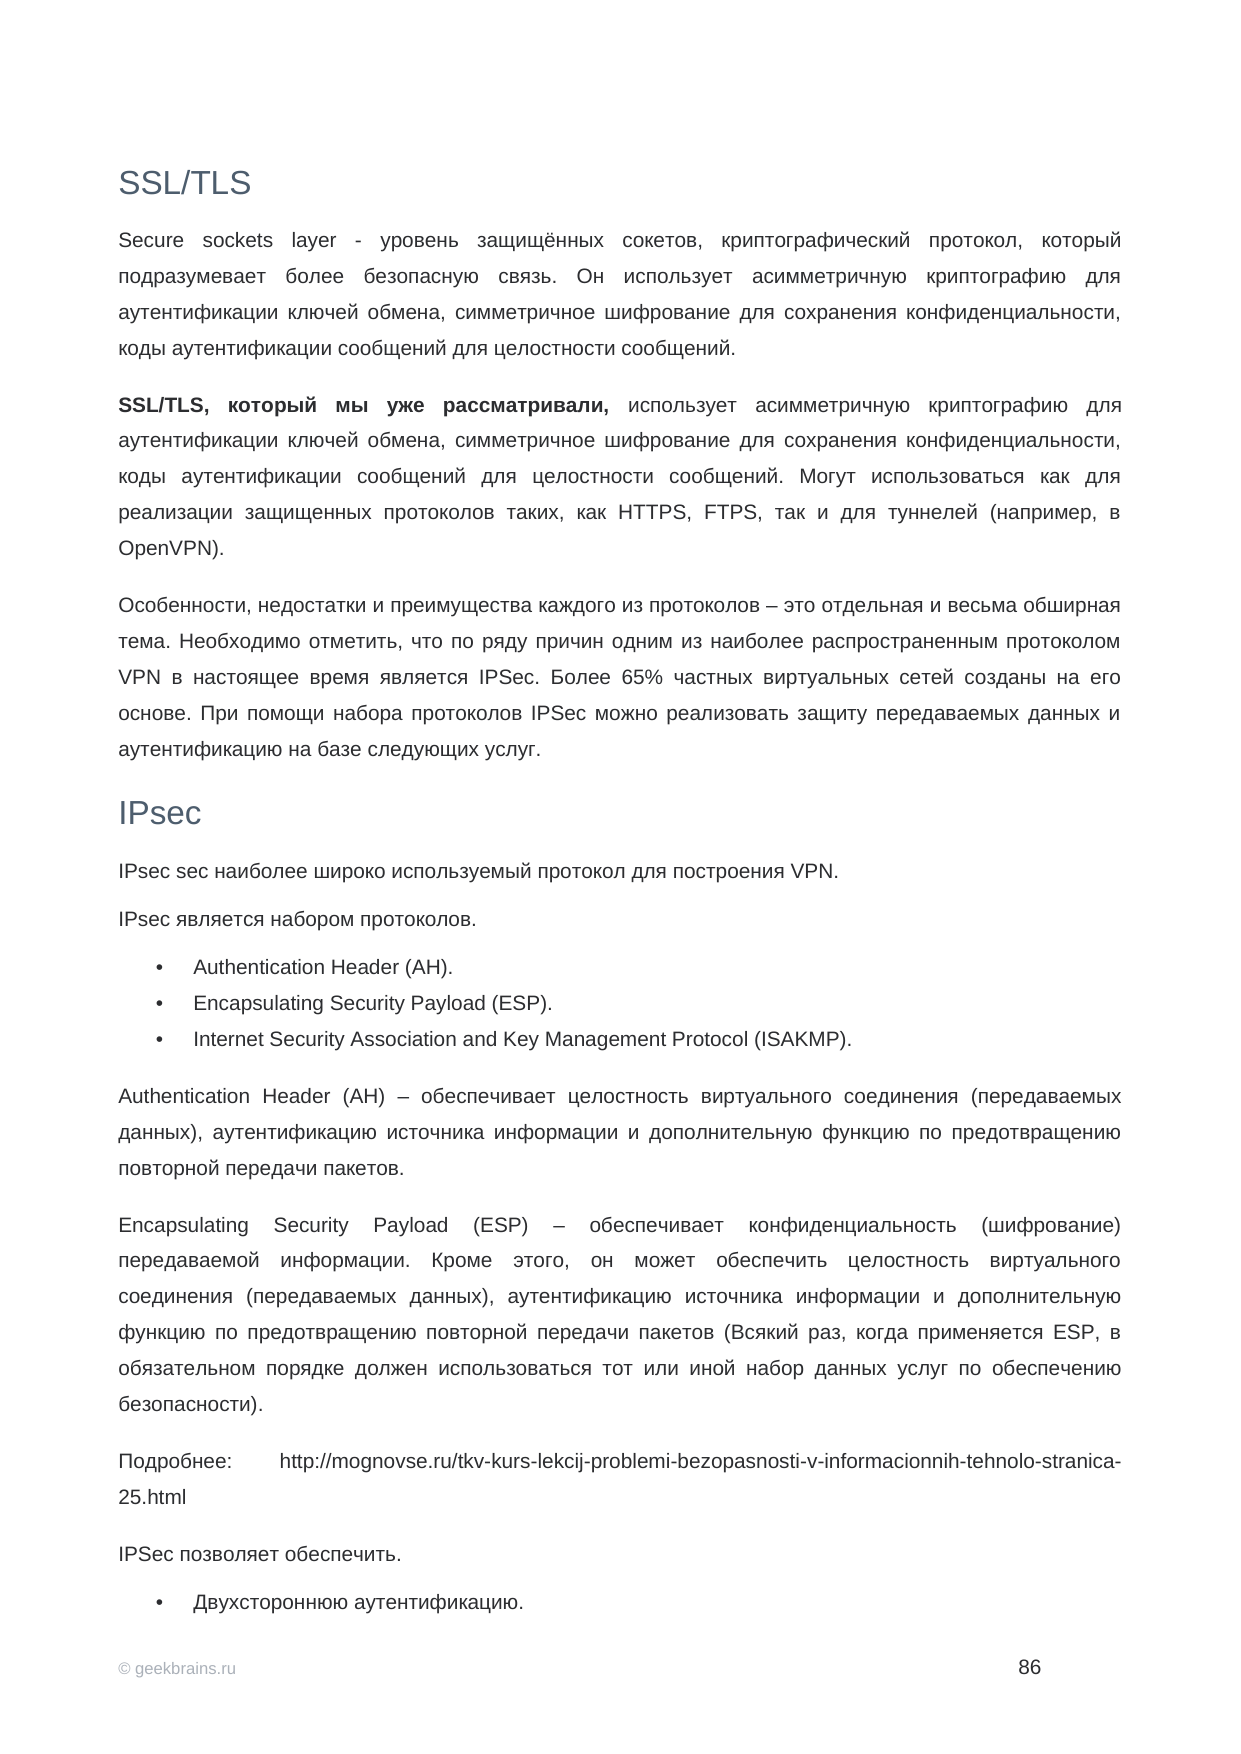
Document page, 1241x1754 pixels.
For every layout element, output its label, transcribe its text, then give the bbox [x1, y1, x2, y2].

list Authentication Header (АН). [156, 955, 1122, 979]
text Encapsulating Security Payload (ESP) – обеспечивает конфиденциальность (шифрование) передаваемой информации. Кроме этого, он может обеспечить целостность виртуального соединения (передаваемых данных), аутентификацию источника информации и дополнительную функцию по предотвращению повторной передачи пакетов (Всякий раз, когда применяется ESP, в обязательном порядке должен использоваться тот или иной набор данных услуг по обеспечению безопасности). [118, 1212, 1122, 1416]
text IPsec является набором протоколов. [118, 907, 1122, 931]
list Encapsulating Security Payload (ESP). [156, 991, 1122, 1015]
list Internet Security Association and Key Management Protocol (ISAKMP). [156, 1027, 1122, 1051]
text Особенности, недостатки и преимущества каждого из протоколов – это отдельная и весьма обширная тема. Необходимо отметить, что по ряду причин одним из наиболее распространенным протоколом VPN в настоящее время является IPSec. Более 65% частных виртуальных сетей созданы на его основе. При помощи набора протоколов IPSec можно реализовать защиту передаваемых данных и аутентификацию на базе следующих услуг. [118, 593, 1122, 761]
text Authentication Header (АН) – обеспечивает целостность виртуального соединения (передаваемых данных), аутентификацию источника информации и дополнительную функцию по предотвращению повторной передачи пакетов. [118, 1084, 1122, 1179]
subtitle IPsec [118, 793, 1122, 832]
text Secure sockets layer - уровень защищённых сокетов, криптографический протокол, который подразумевает более безопасную связь. Он использует асимметричную криптографию для аутентификации ключей обмена, симметричное шифрование для сохранения конфиденциальности, коды аутентификации сообщений для целостности сообщений. [118, 228, 1122, 359]
text IPSec позволяет обеспечить. [118, 1542, 1122, 1566]
text SSL/TLS, который мы уже рассматривали, использует асимметричную криптографию для аутентификации ключей обмена, симметричное шифрование для сохранения конфиденциальности, коды аутентификации сообщений для целостности сообщений. Могут использоваться как для реализации защищенных протоколов таких, как HTTPS, FTPS, так и для туннелей (например, в OpenVPN). [118, 392, 1122, 560]
subtitle SSL/TLS [118, 163, 1122, 201]
text IPsec sec наиболее широко используемый протокол для построения VPN. [118, 858, 1122, 882]
text Подробнее: http://mognovse.ru/tkv-kurs-lekcij-problemi-bezopasnosti-v-informacionnih-tehnolo-stranica-25.html [118, 1449, 1122, 1509]
list Двухстороннюю аутентификацию. [156, 1590, 1122, 1614]
